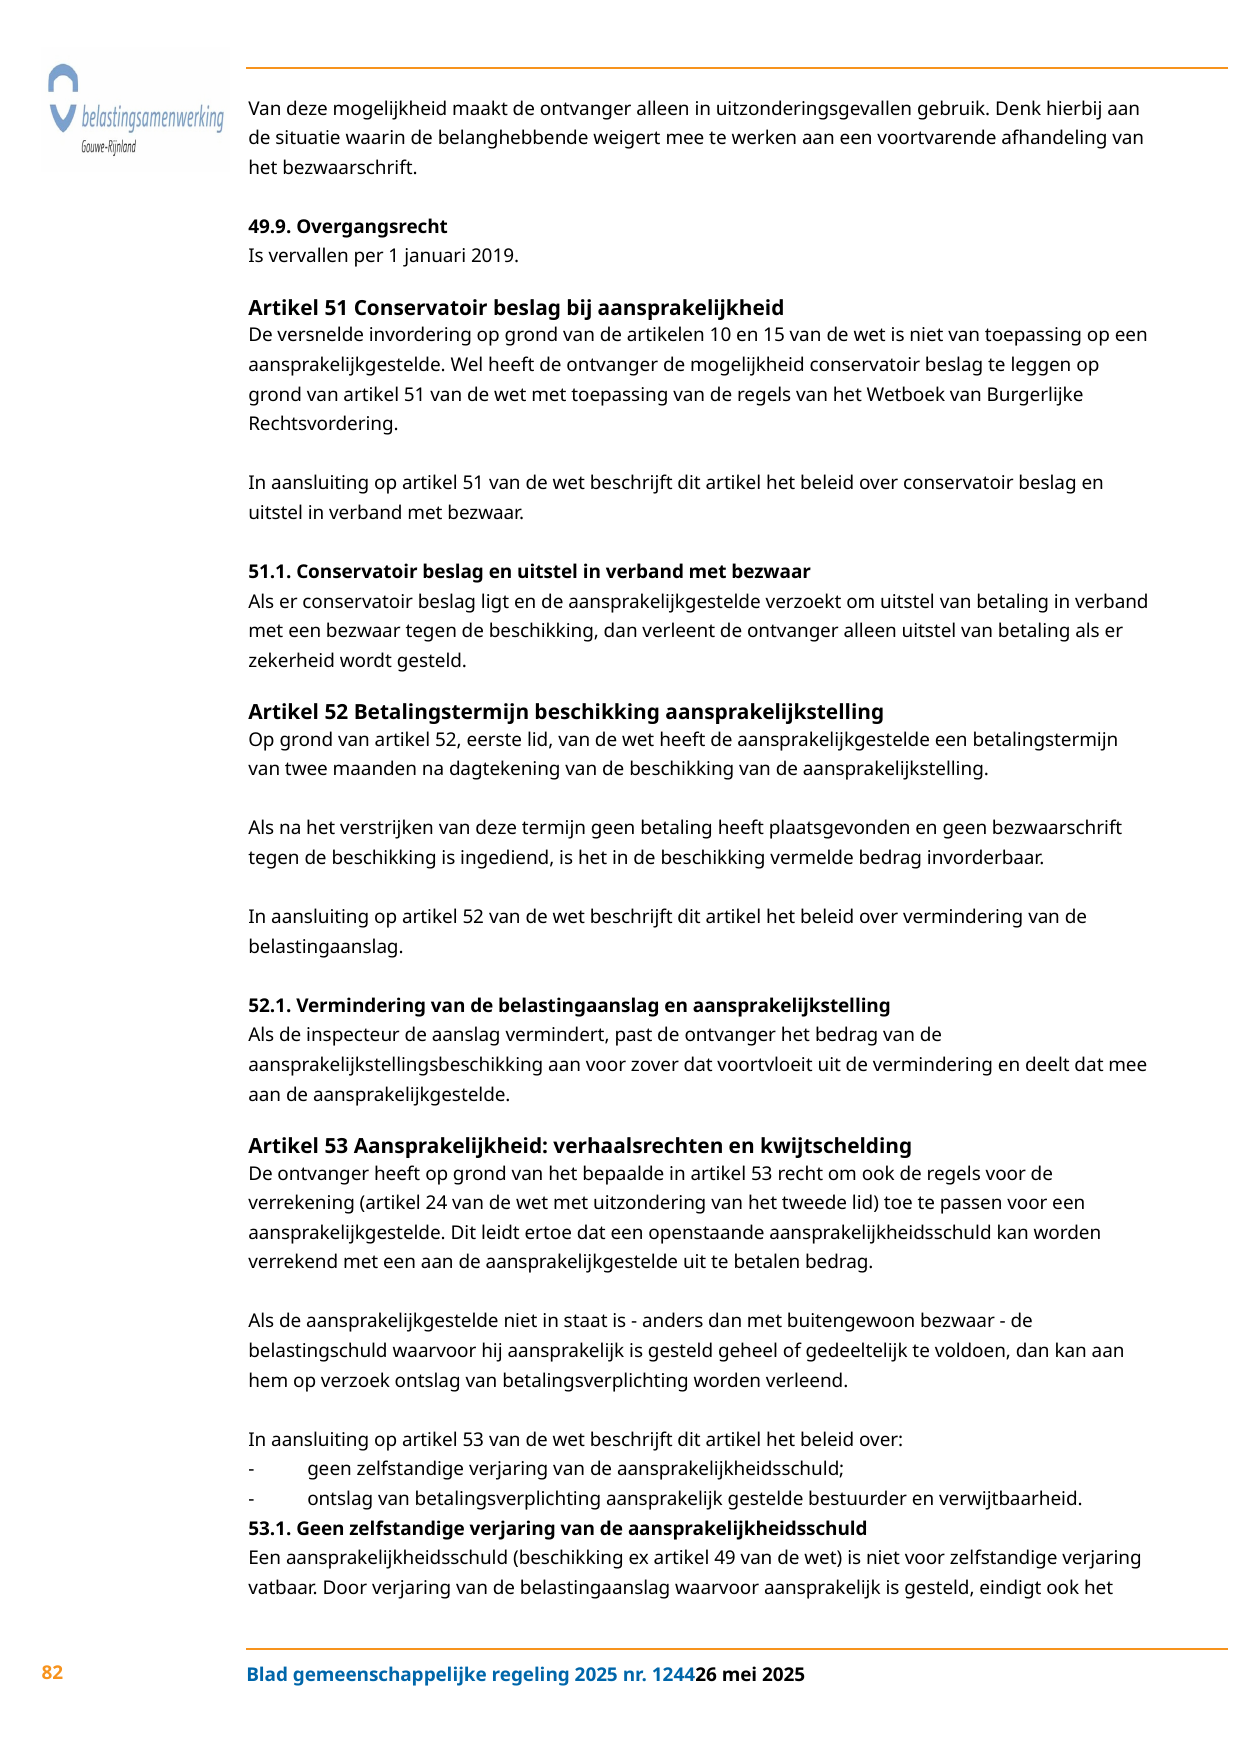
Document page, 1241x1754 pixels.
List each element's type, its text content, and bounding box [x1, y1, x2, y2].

text Een aansprakelijkheidsschuld (beschikking ex artikel 49 van de wet) is niet voor zelfstandige verjaring vatbaar. Door verjaring van de belastingaanslag waarvoor aansprakelijk is gesteld, eindigt ook het [248, 1544, 1152, 1599]
text In aansluiting op artikel 52 van de wet beschrijft dit artikel het beleid over vermindering van de belastingaanslag. [248, 903, 1152, 959]
list geen zelfstandige verjaring van de aansprakelijkheidsschuld; [248, 1456, 1152, 1481]
text Artikel 51 Conservatoir beslag bij aansprakelijkheid [248, 293, 1152, 322]
text 52.1. Vermindering van de belastingaanslag en aansprakelijkstelling [248, 992, 1152, 1018]
text De versnelde invordering op grond van de artikelen 10 en 15 van de wet is niet van toepassing op een aansprakelijkgestelde. Wel heeft de ontvanger de mogelijkheid conservatoir beslag te leggen op grond van artikel 51 van de wet met toepassing van de regels van het Wetboek van Burgerlijke Rechtsvordering. [248, 322, 1152, 436]
list ontslag van betalingsverplichting aansprakelijk gestelde bestuurder en verwijtbaarheid. [248, 1485, 1152, 1511]
text De ontvanger heeft op grond van het bepaalde in artikel 53 recht om ook de regels voor de verrekening (artikel 24 van de wet met uitzondering van het tweede lid) toe te passen voor een aansprakelijkgestelde. Dit leidt ertoe dat een openstaande aansprakelijkheidsschuld kan worden verrekend met een aan de aansprakelijkgestelde uit te betalen bedrag. [248, 1160, 1152, 1274]
text Is vervallen per 1 januari 2019. [248, 243, 1152, 268]
text Van deze mogelijkheid maakt de ontvanger alleen in uitzonderingsgevallen gebruik. Denk hierbij aan de situatie waarin de belanghebbende weigert mee te werken aan een voortvarende afhandeling van het bezwaarschrift. [248, 95, 1152, 180]
text In aansluiting op artikel 53 van de wet beschrijft dit artikel het beleid over: [248, 1426, 1152, 1452]
text Als de aansprakelijkgestelde niet in staat is - anders dan met buitengewoon bezwaar - de belastingschuld waarvoor hij aansprakelijk is gesteld geheel of gedeeltelijk te voldoen, dan kan aan hem op verzoek ontslag van betalingsverplichting worden verleend. [248, 1308, 1152, 1392]
text Op grond van artikel 52, eerste lid, van de wet heeft de aansprakelijkgestelde een betalingstermijn van twee maanden na dagtekening van de beschikking van de aansprakelijkstelling. [248, 726, 1152, 781]
text In aansluiting op artikel 51 van de wet beschrijft dit artikel het beleid over conservatoir beslag en uitstel in verband met bezwaar. [248, 469, 1152, 525]
text Als er conservatoir beslag ligt en de aansprakelijkgestelde verzoekt om uitstel van betaling in verband met een bezwaar tegen de beschikking, dan verleent de ontvanger alleen uitstel van betaling als er zekerheid wordt gesteld. [248, 588, 1152, 673]
text 49.9. Overgangsrecht [248, 213, 1152, 239]
text Als na het verstrijken van deze termijn geen betaling heeft plaatsgevonden en geen bezwaarschrift tegen de beschikking is ingediend, is het in de beschikking vermelde bedrag invorderbaar. [248, 814, 1152, 870]
text 51.1. Conservatoir beslag en uitstel in verband met bezwaar [248, 558, 1152, 584]
text Artikel 53 Aansprakelijkheid: verhaalsrechten en kwijtschelding [248, 1131, 1152, 1160]
picture [41, 47, 231, 172]
text Artikel 52 Betalingstermijn beschikking aansprakelijkstelling [248, 697, 1152, 726]
text Als de inspecteur de aanslag vermindert, past de ontvanger het bedrag van de aansprakelijkstellingsbeschikking aan voor zover dat voortvloeit uit de vermindering en deelt dat mee aan de aansprakelijkgestelde. [248, 1022, 1152, 1107]
text 53.1. Geen zelfstandige verjaring van de aansprakelijkheidsschuld [248, 1515, 1152, 1540]
